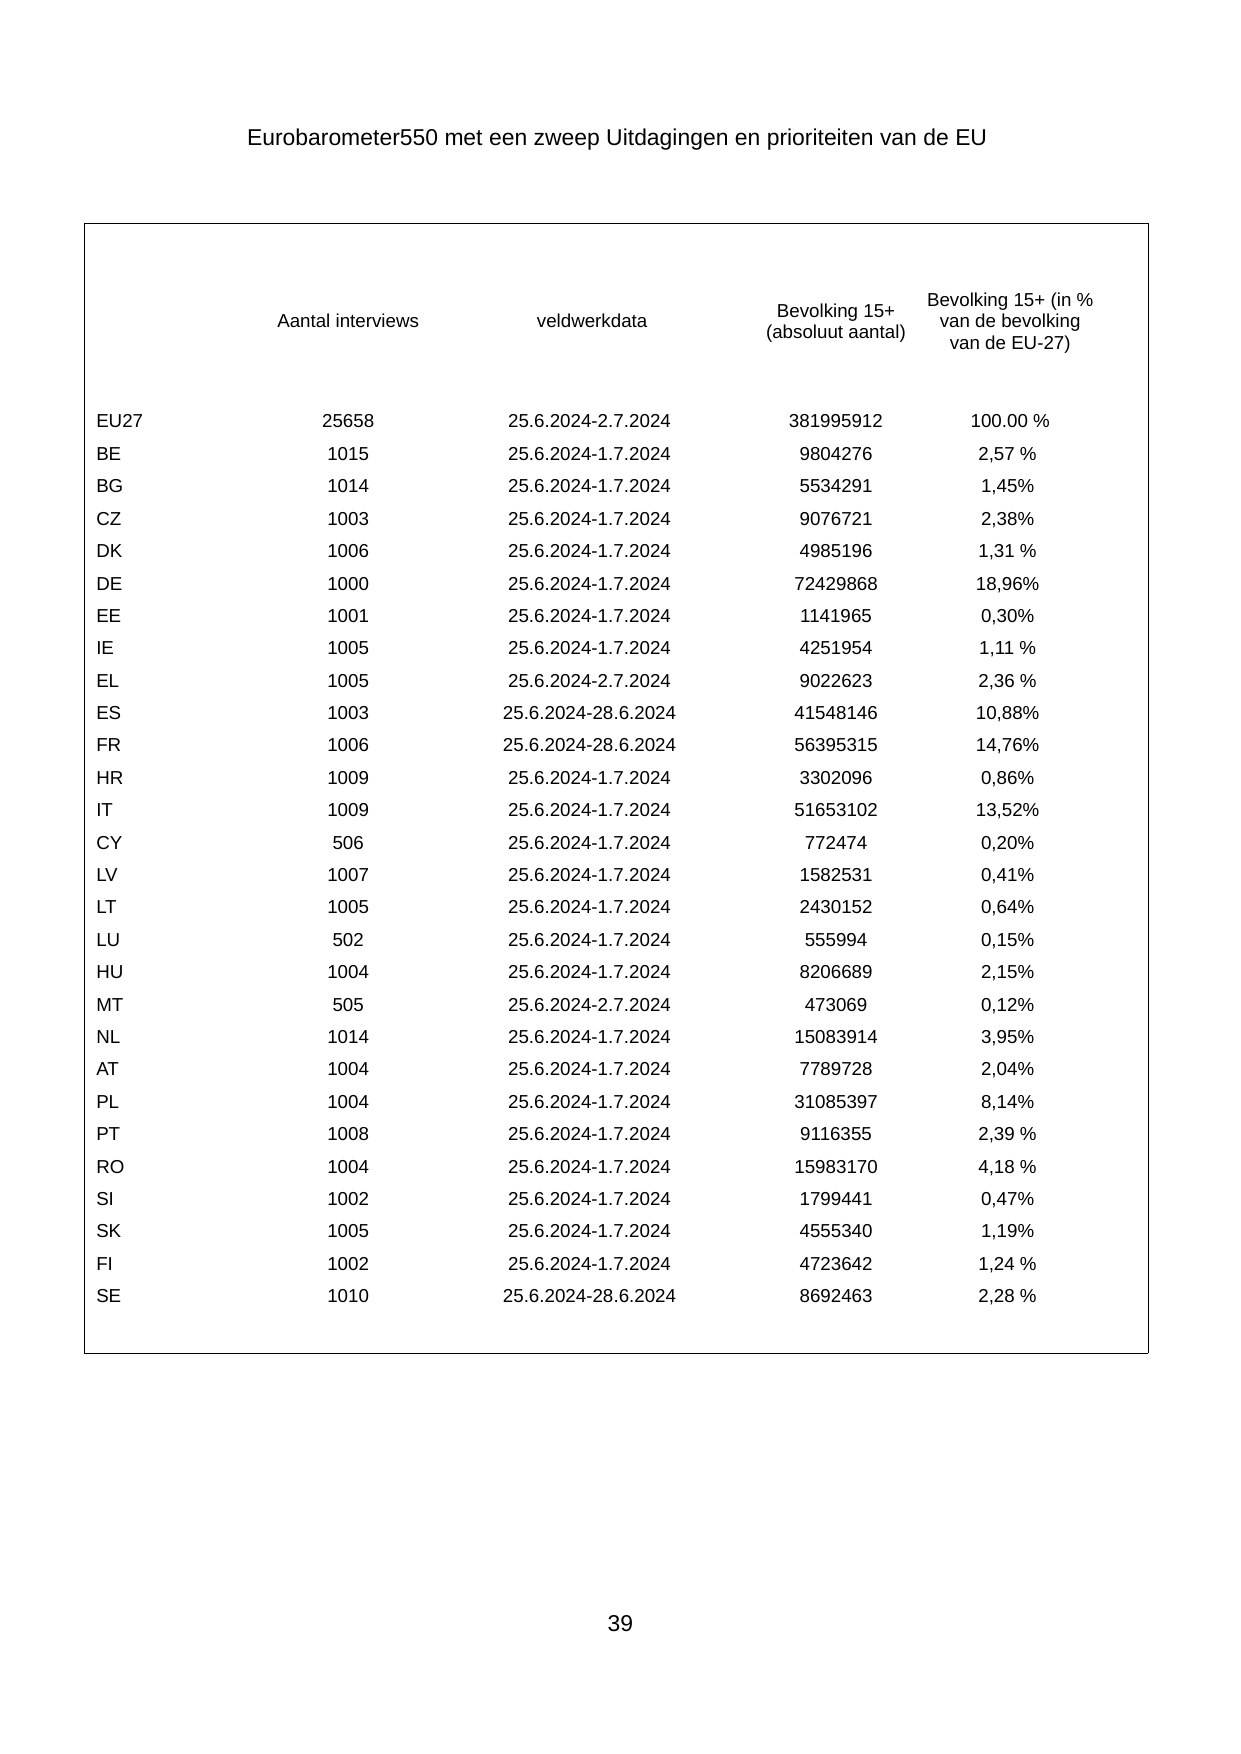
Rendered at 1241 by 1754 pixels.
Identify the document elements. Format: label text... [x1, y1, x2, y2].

table_cell 0,15% [923, 923, 1097, 956]
table_cell 1010 [261, 1280, 435, 1312]
table_cell [177, 437, 261, 470]
table_cell CZ [93, 502, 177, 534]
table_cell 1014 [261, 470, 435, 502]
table_cell 4,18 % [923, 1150, 1097, 1182]
table_cell 1001 [261, 599, 435, 632]
table_header Aantal interviews [261, 270, 435, 372]
table_cell DK [93, 535, 177, 567]
table_header [177, 270, 261, 372]
table_cell 25.6.2024-1.7.2024 [435, 826, 749, 858]
table_cell 4555340 [749, 1215, 923, 1247]
table_cell 25.6.2024-2.7.2024 [435, 664, 749, 696]
table_cell 8692463 [749, 1280, 923, 1312]
table_cell 25.6.2024-1.7.2024 [435, 535, 749, 567]
table_cell [177, 599, 261, 632]
table_cell ES [93, 696, 177, 729]
table_cell 25.6.2024-1.7.2024 [435, 1118, 749, 1150]
table_cell 25.6.2024-1.7.2024 [435, 923, 749, 956]
table_cell 1003 [261, 696, 435, 729]
table_cell 25.6.2024-1.7.2024 [435, 1215, 749, 1247]
table_cell 25.6.2024-1.7.2024 [435, 599, 749, 632]
table_cell [177, 1215, 261, 1247]
table_cell CY [93, 826, 177, 858]
table_cell 1,45% [923, 470, 1097, 502]
table_cell 56395315 [749, 729, 923, 761]
table_cell RO [93, 1150, 177, 1182]
table_cell 7789728 [749, 1053, 923, 1085]
table_cell SK [93, 1215, 177, 1247]
table_cell 15983170 [749, 1150, 923, 1182]
table_cell 506 [261, 826, 435, 858]
table_cell HU [93, 956, 177, 988]
table_cell 4985196 [749, 535, 923, 567]
table_cell [177, 1150, 261, 1182]
table_header veldwerkdata [435, 270, 749, 372]
table_cell FI [93, 1247, 177, 1279]
table_cell 2,38% [923, 502, 1097, 534]
table_cell 1006 [261, 535, 435, 567]
table_cell 25.6.2024-28.6.2024 [435, 729, 749, 761]
table_cell 13,52% [923, 794, 1097, 826]
table_cell 1002 [261, 1247, 435, 1279]
table_cell 8206689 [749, 956, 923, 988]
table_cell 25.6.2024-1.7.2024 [435, 1183, 749, 1215]
table_cell 1004 [261, 1085, 435, 1118]
table_cell 25.6.2024-1.7.2024 [435, 1150, 749, 1182]
table_cell 41548146 [749, 696, 923, 729]
table_cell 2,57 % [923, 437, 1097, 470]
table_header Bevolking 15+ (in % van de bevolking van de EU-27) [923, 270, 1097, 372]
table_cell [177, 1280, 261, 1312]
table_cell 2,28 % [923, 1280, 1097, 1312]
table_cell 1008 [261, 1118, 435, 1150]
table_cell 772474 [749, 826, 923, 858]
table_cell [177, 696, 261, 729]
table_cell 381995912 [749, 405, 923, 437]
table_cell BG [93, 470, 177, 502]
table_cell 25.6.2024-1.7.2024 [435, 470, 749, 502]
table_cell [177, 567, 261, 599]
table_cell PL [93, 1085, 177, 1118]
table_cell [177, 1183, 261, 1215]
table_cell 1582531 [749, 859, 923, 891]
table_cell 3302096 [749, 761, 923, 794]
table_cell 1,31 % [923, 535, 1097, 567]
table_cell [177, 405, 261, 437]
table_cell 72429868 [749, 567, 923, 599]
table_cell [177, 826, 261, 858]
table_cell 505 [261, 988, 435, 1020]
table_header [93, 270, 177, 372]
table_cell 25.6.2024-1.7.2024 [435, 956, 749, 988]
table_cell 1009 [261, 794, 435, 826]
table_cell 0,12% [923, 988, 1097, 1020]
table_cell 5534291 [749, 470, 923, 502]
table_cell [923, 373, 1097, 405]
table_cell [93, 373, 177, 405]
table_cell 1799441 [749, 1183, 923, 1215]
table_cell 9076721 [749, 502, 923, 534]
table_cell 25.6.2024-1.7.2024 [435, 761, 749, 794]
table_cell [177, 1053, 261, 1085]
table_cell HR [93, 761, 177, 794]
table_cell SE [93, 1280, 177, 1312]
table_cell 1005 [261, 664, 435, 696]
table_cell [261, 373, 435, 405]
table_cell [177, 502, 261, 534]
table_cell 25.6.2024-2.7.2024 [435, 405, 749, 437]
table_cell 1141965 [749, 599, 923, 632]
table_cell AT [93, 1053, 177, 1085]
table_cell 15083914 [749, 1020, 923, 1053]
table_cell 2,04% [923, 1053, 1097, 1085]
table_cell EU27 [93, 405, 177, 437]
table_cell [177, 632, 261, 664]
table_cell 25.6.2024-28.6.2024 [435, 696, 749, 729]
table_cell MT [93, 988, 177, 1020]
table_cell 8,14% [923, 1085, 1097, 1118]
table_cell 1004 [261, 1150, 435, 1182]
table_cell BE [93, 437, 177, 470]
table_cell 1005 [261, 1215, 435, 1247]
table_cell [177, 923, 261, 956]
table_cell 1,11 % [923, 632, 1097, 664]
table_cell 1007 [261, 859, 435, 891]
table_cell 4723642 [749, 1247, 923, 1279]
table_cell 0,20% [923, 826, 1097, 858]
table_cell [177, 794, 261, 826]
table_cell 31085397 [749, 1085, 923, 1118]
table_cell EE [93, 599, 177, 632]
table_cell 1006 [261, 729, 435, 761]
table_cell 25.6.2024-1.7.2024 [435, 1053, 749, 1085]
table_cell [177, 1020, 261, 1053]
table_cell 0,41% [923, 859, 1097, 891]
table_cell 25.6.2024-2.7.2024 [435, 988, 749, 1020]
table_cell 25.6.2024-1.7.2024 [435, 794, 749, 826]
table_cell 9116355 [749, 1118, 923, 1150]
table_cell IT [93, 794, 177, 826]
table_cell 25658 [261, 405, 435, 437]
table_cell [177, 956, 261, 988]
table_cell LV [93, 859, 177, 891]
table_cell [177, 535, 261, 567]
table_cell [177, 1247, 261, 1279]
table_cell 25.6.2024-1.7.2024 [435, 1085, 749, 1118]
table_cell [177, 664, 261, 696]
table_cell 555994 [749, 923, 923, 956]
table_cell 25.6.2024-1.7.2024 [435, 891, 749, 923]
table_cell 1004 [261, 956, 435, 988]
table_cell 25.6.2024-1.7.2024 [435, 437, 749, 470]
table_cell [177, 988, 261, 1020]
table_cell 25.6.2024-1.7.2024 [435, 1020, 749, 1053]
table_cell 1000 [261, 567, 435, 599]
table_cell FR [93, 729, 177, 761]
table_cell [177, 729, 261, 761]
table_cell 1009 [261, 761, 435, 794]
table_cell 2,15% [923, 956, 1097, 988]
table_cell 25.6.2024-1.7.2024 [435, 632, 749, 664]
table_cell 25.6.2024-1.7.2024 [435, 502, 749, 534]
table_cell [177, 859, 261, 891]
table_cell 1,24 % [923, 1247, 1097, 1279]
table_cell SI [93, 1183, 177, 1215]
table_cell 0,64% [923, 891, 1097, 923]
table_cell 25.6.2024-28.6.2024 [435, 1280, 749, 1312]
table_cell 9804276 [749, 437, 923, 470]
table_cell 18,96% [923, 567, 1097, 599]
table_cell IE [93, 632, 177, 664]
table_cell 3,95% [923, 1020, 1097, 1053]
table_cell [749, 373, 923, 405]
table_cell 1003 [261, 502, 435, 534]
table_cell [177, 891, 261, 923]
table_cell 1,19% [923, 1215, 1097, 1247]
table_cell 2430152 [749, 891, 923, 923]
table_cell 1005 [261, 632, 435, 664]
table_header Bevolking 15+ (absoluut aantal) [749, 270, 923, 372]
table_cell 4251954 [749, 632, 923, 664]
table_cell 473069 [749, 988, 923, 1020]
table_cell LU [93, 923, 177, 956]
table_cell 1005 [261, 891, 435, 923]
table_cell 502 [261, 923, 435, 956]
table_cell 2,39 % [923, 1118, 1097, 1150]
table_cell 25.6.2024-1.7.2024 [435, 859, 749, 891]
table_cell DE [93, 567, 177, 599]
table_cell 1004 [261, 1053, 435, 1085]
table_cell LT [93, 891, 177, 923]
table_cell 25.6.2024-1.7.2024 [435, 1247, 749, 1279]
table_cell 0,47% [923, 1183, 1097, 1215]
table_cell 1014 [261, 1020, 435, 1053]
table_cell [177, 470, 261, 502]
table_cell 0,30% [923, 599, 1097, 632]
table_cell 1002 [261, 1183, 435, 1215]
table_cell PT [93, 1118, 177, 1150]
table_cell 1015 [261, 437, 435, 470]
table_cell 100,00 % [923, 405, 1097, 437]
table_cell [177, 761, 261, 794]
table_cell [177, 1085, 261, 1118]
table_cell EL [93, 664, 177, 696]
table_cell [177, 1118, 261, 1150]
table_cell 2,36 % [923, 664, 1097, 696]
table_cell 10,88% [923, 696, 1097, 729]
table_cell 0,86% [923, 761, 1097, 794]
table_cell 14,76% [923, 729, 1097, 761]
table_cell [435, 373, 749, 405]
table_cell [177, 373, 261, 405]
table_cell 25.6.2024-1.7.2024 [435, 567, 749, 599]
table_cell 9022623 [749, 664, 923, 696]
table_cell NL [93, 1020, 177, 1053]
table_cell 51653102 [749, 794, 923, 826]
